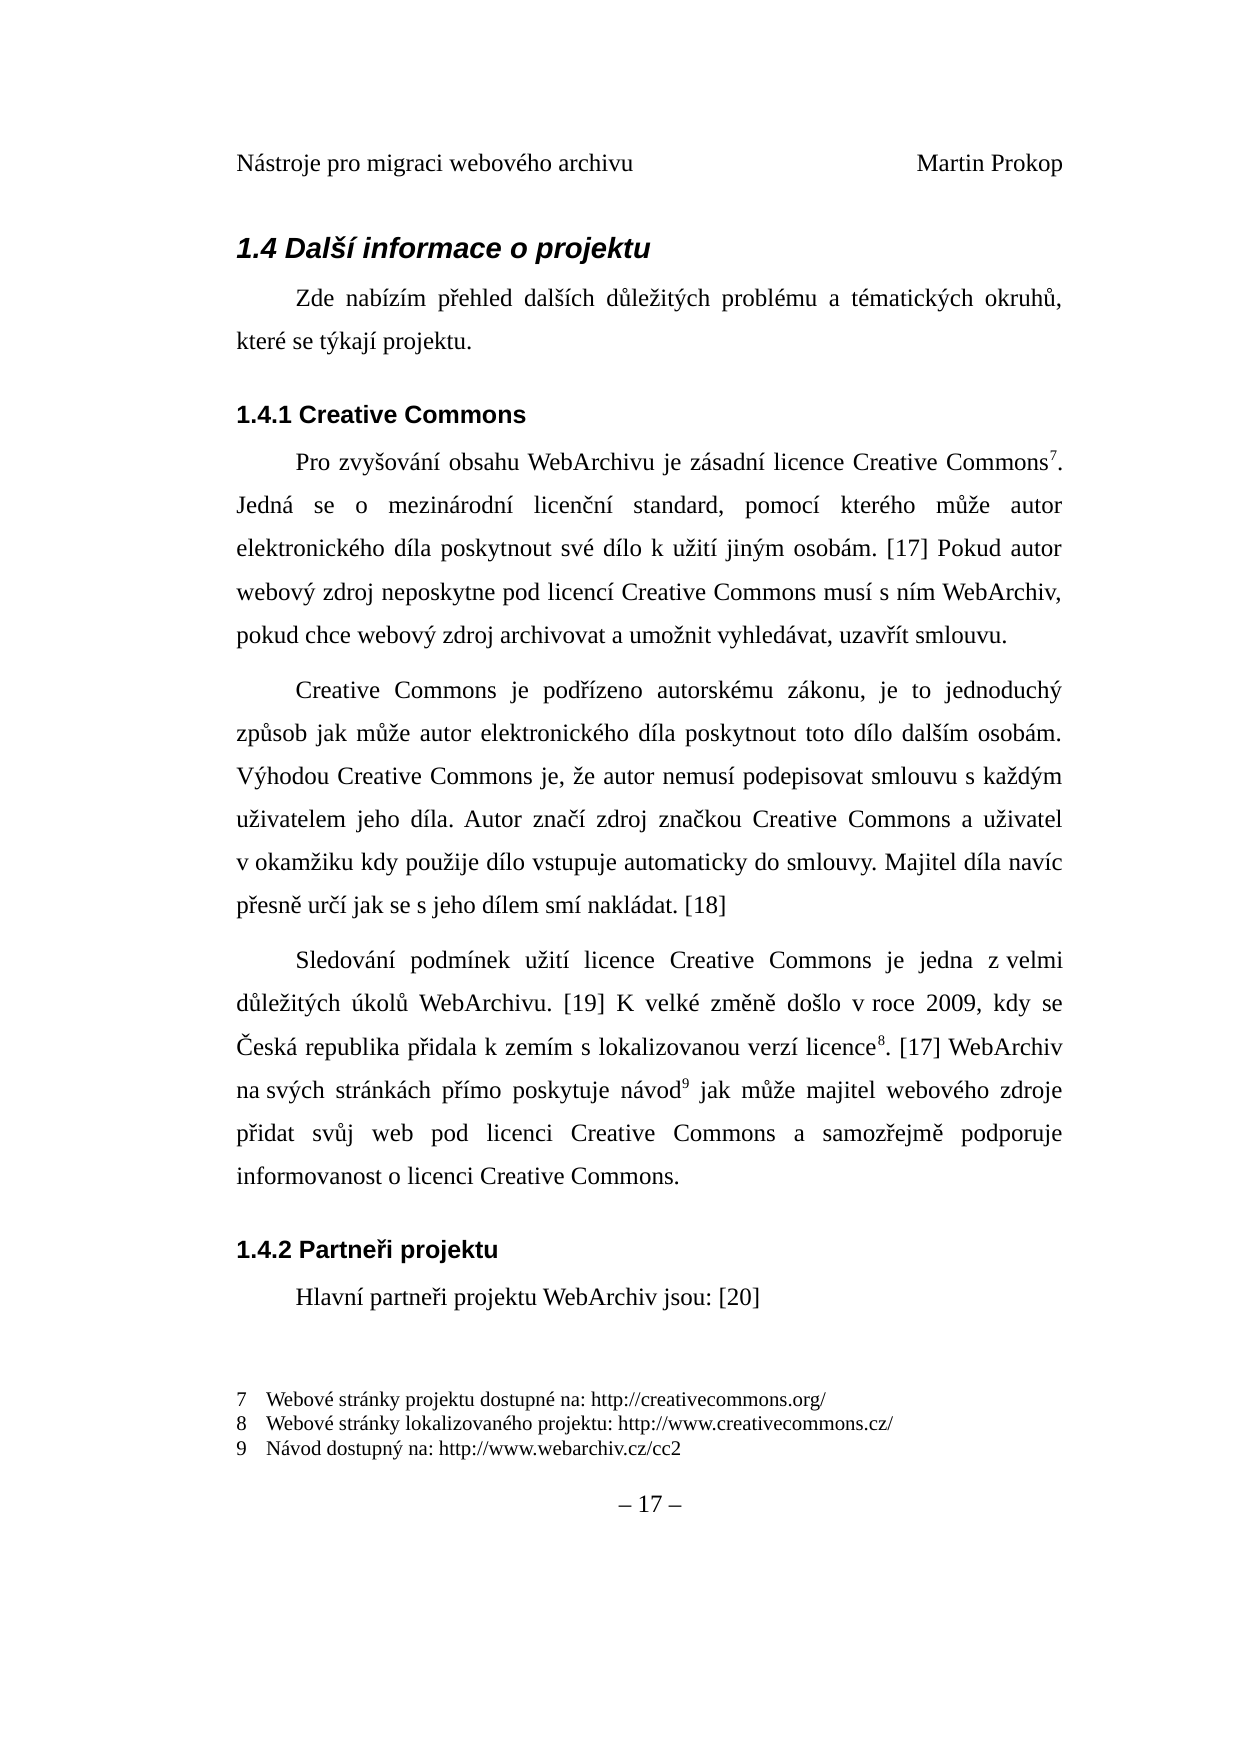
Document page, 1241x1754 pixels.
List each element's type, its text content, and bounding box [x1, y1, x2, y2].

subtitle 1.4.2 Partneři projektu [236, 1235, 1063, 1264]
text Pro zvyšování obsahu WebArchivu je zásadní licence Creative Commons. Jedná se o mezinárodní licenční standard, pomocí kterého může autor elektronického díla poskytnout své dílo k užití jiným osobám. [17] Pokud autor webový zdroj neposkytne pod licencí Creative Commons musí s ním WebArchiv, pokud chce webový zdroj archivovat a umožnit vyhledávat, uzavřít smlouvu. [236, 447, 1063, 648]
text Sledování podmínek užití licence Creative Commons je jedna z velmi důležitých úkolů WebArchivu. [19] K velké změně došlo v roce 2009, kdy se Česká republika přidala k zemím s lokalizovanou verzí licence. [17] WebArchiv na svých stránkách přímo poskytuje návod jak může majitel webového zdroje přidat svůj web pod licenci Creative Commons a samozřejmě podporuje informovanost o licenci Creative Commons. [236, 945, 1063, 1190]
text Webové stránky projektu dostupné na: http://creativecommons.org/ [236, 1387, 1063, 1411]
text Hlavní partneři projektu WebArchiv jsou: [20] [236, 1282, 1063, 1311]
text Webové stránky lokalizovaného projektu: http://www.creativecommons.cz/ [236, 1411, 1063, 1435]
subtitle 1.4 Další informace o projektu [236, 231, 1063, 264]
subtitle 1.4.1 Creative Commons [236, 400, 1063, 429]
text Návod dostupný na: http://www.webarchiv.cz/cc2 [236, 1435, 1063, 1459]
text Zde nabízím přehled dalších důležitých problému a tématických okruhů, které se týkají projektu. [236, 283, 1063, 355]
text Creative Commons je podřízeno autorskému zákonu, je to jednoduchý způsob jak může autor elektronického díla poskytnout toto dílo dalším osobám. Výhodou Creative Commons je, že autor nemusí podepisovat smlouvu s každým uživatelem jeho díla. Autor značí zdroj značkou Creative Commons a uživatel v okamžiku kdy použije dílo vstupuje automaticky do smlouvy. Majitel díla navíc přesně určí jak se s jeho dílem smí nakládat. [18] [236, 675, 1063, 919]
